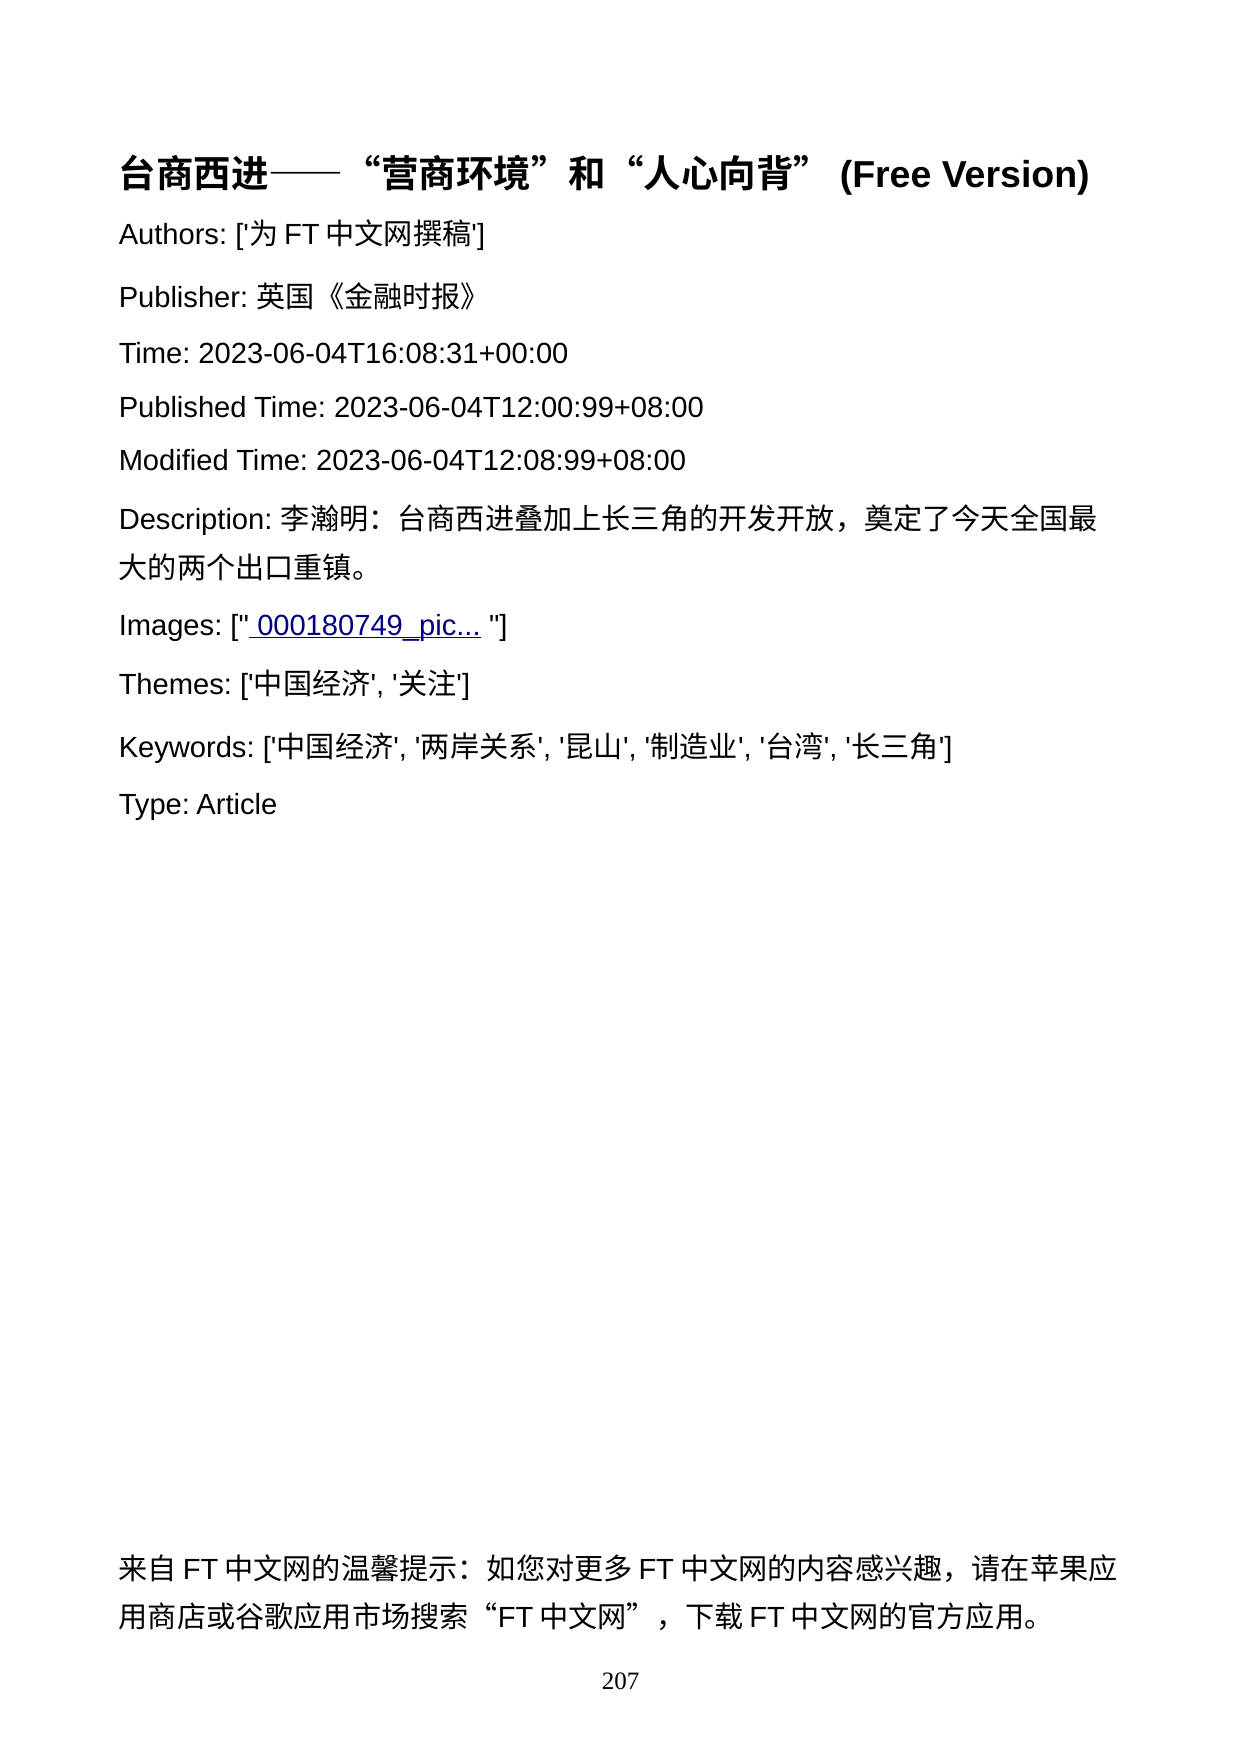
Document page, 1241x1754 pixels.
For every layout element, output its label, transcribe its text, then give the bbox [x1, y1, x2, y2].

text Keywords: ['中国经济', '两岸关系', '昆山', '制造业', '台湾', '长三角'] [118, 724, 1122, 766]
text Time: 2023-06-04T16:08:31+00:00 [118, 337, 1122, 370]
text Type: Article [118, 787, 1122, 821]
text Published Time: 2023-06-04T12:00:99+08:00 [118, 390, 1122, 423]
text Modified Time: 2023-06-04T12:08:99+08:00 [118, 443, 1122, 476]
text Publisher: 英国《金融时报》 [118, 273, 1122, 316]
text Themes: ['中国经济', '关注'] [118, 661, 1122, 703]
text Images: [" 000180749_pic... "] [118, 608, 1122, 641]
text 来自FT中文网的温馨提示：如您对更多FT中文网的内容感兴趣，请在苹果应用商店或谷歌应用市场搜索“FT中文网”，下载FT中文网的官方应用。 [118, 840, 1122, 1636]
subtitle 台商西进——“营商环境”和“人心向背” (Free Version) [118, 143, 1122, 198]
text Authors: ['为FT中文网撰稿'] [118, 210, 1122, 253]
text Description: 李瀚明：台商西进叠加上长三角的开发开放，奠定了今天全国最大的两个出口重镇。 [118, 496, 1122, 587]
